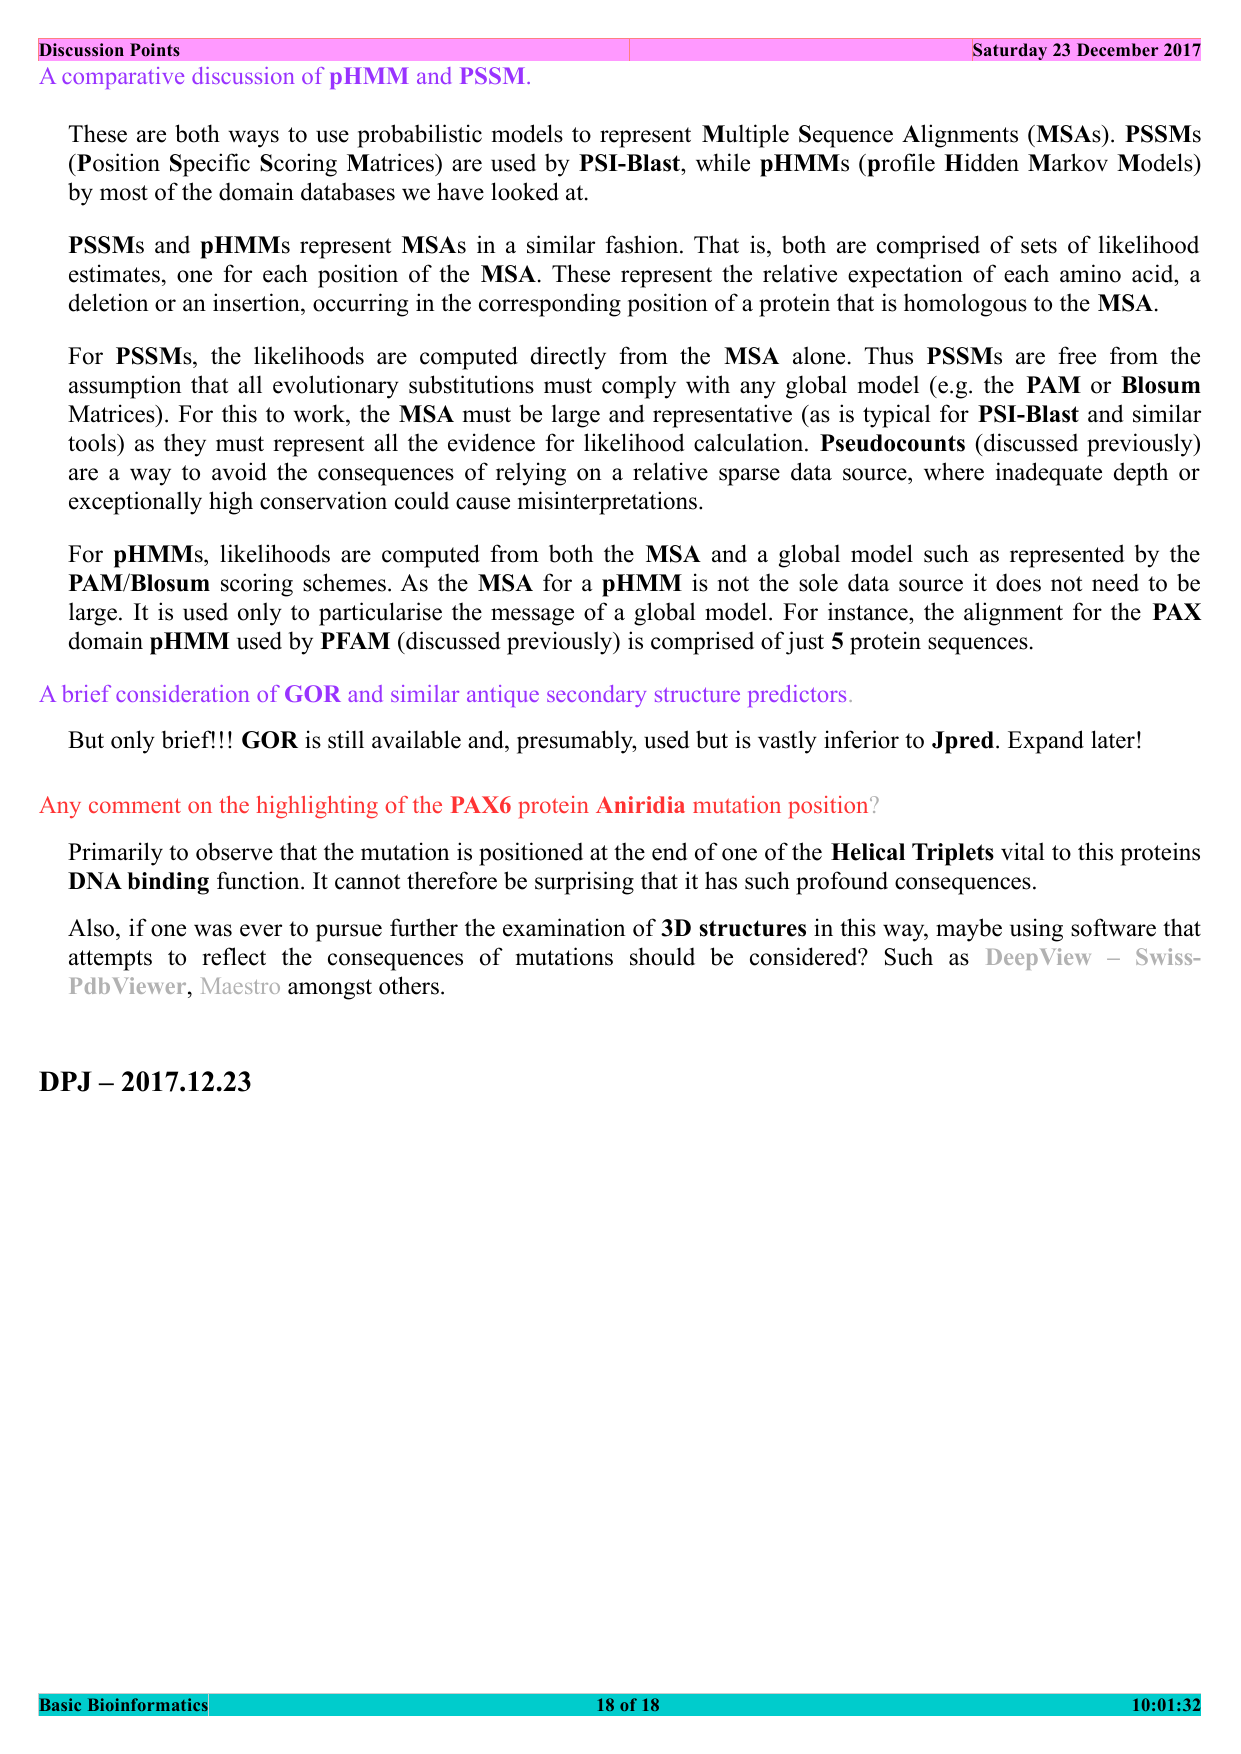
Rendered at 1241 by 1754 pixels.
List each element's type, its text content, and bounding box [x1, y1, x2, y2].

text PSSMs and pHMMs represent MSAs in a similar fashion. That is, both are comprised of sets of likelihood estimates, one for each position of the MSA. These represent the relative expectation of each amino acid, a deletion or an insertion, occurring in the corresponding position of a protein that is homologous to the MSA. [68, 230, 1201, 317]
text DPJ – 2017.12.23 [38, 1064, 1201, 1098]
text For PSSMs, the likelihoods are computed directly from the MSA alone. Thus PSSMs are free from the assumption that all evolutionary substitutions must comply with any global model (e.g. the PAM or Blosum Matrices). For this to work, the MSA must be large and representative (as is typical for PSI-Blast and similar tools) as they must represent all the evidence for likelihood calculation. Pseudocounts (discussed previously) are a way to avoid the consequences of relying on a relative sparse data source, where inadequate depth or exceptionally high conservation could cause misinterpretations. [68, 341, 1201, 515]
text For pHMMs, likelihoods are computed from both the MSA and a global model such as represented by the PAM/Blosum scoring schemes. As the MSA for a pHMM is not the sole data source it does not need to be large. It is used only to particularise the message of a global model. For instance, the alignment for the PAX domain pHMM used by PFAM (discussed previously) is comprised of just 5 protein sequences. [68, 539, 1201, 655]
text But only brief!!! GOR is still available and, presumably, used but is vastly inferior to Jpred. Expand later! [68, 725, 1201, 754]
text These are both ways to use probabilistic models to represent Multiple Sequence Alignments (MSAs). PSSMs (Position Specific Scoring Matrices) are used by PSI-Blast, while pHMMs (profile Hidden Markov Models) by most of the domain databases we have looked at. [68, 119, 1201, 206]
text A brief consideration of GOR and similar antique secondary structure predictors. [38, 679, 1201, 708]
text Also, if one was ever to pursue further the examination of 3D structures in this way, maybe using software that attempts to reflect the consequences of mutations should be considered? Such as DeepView – Swiss-PdbViewer, Maestro amongst others. [68, 912, 1201, 1000]
text Primarily to observe that the mutation is positioned at the end of one of the Helical Triplets vital to this proteins DNA binding function. It cannot therefore be surprising that it has such profound consequences. [68, 837, 1201, 895]
text A comparative discussion of pHMM and PSSM. [38, 61, 1201, 89]
text Any comment on the highlighting of the PAX6 protein Aniridia mutation position? [38, 790, 1201, 819]
